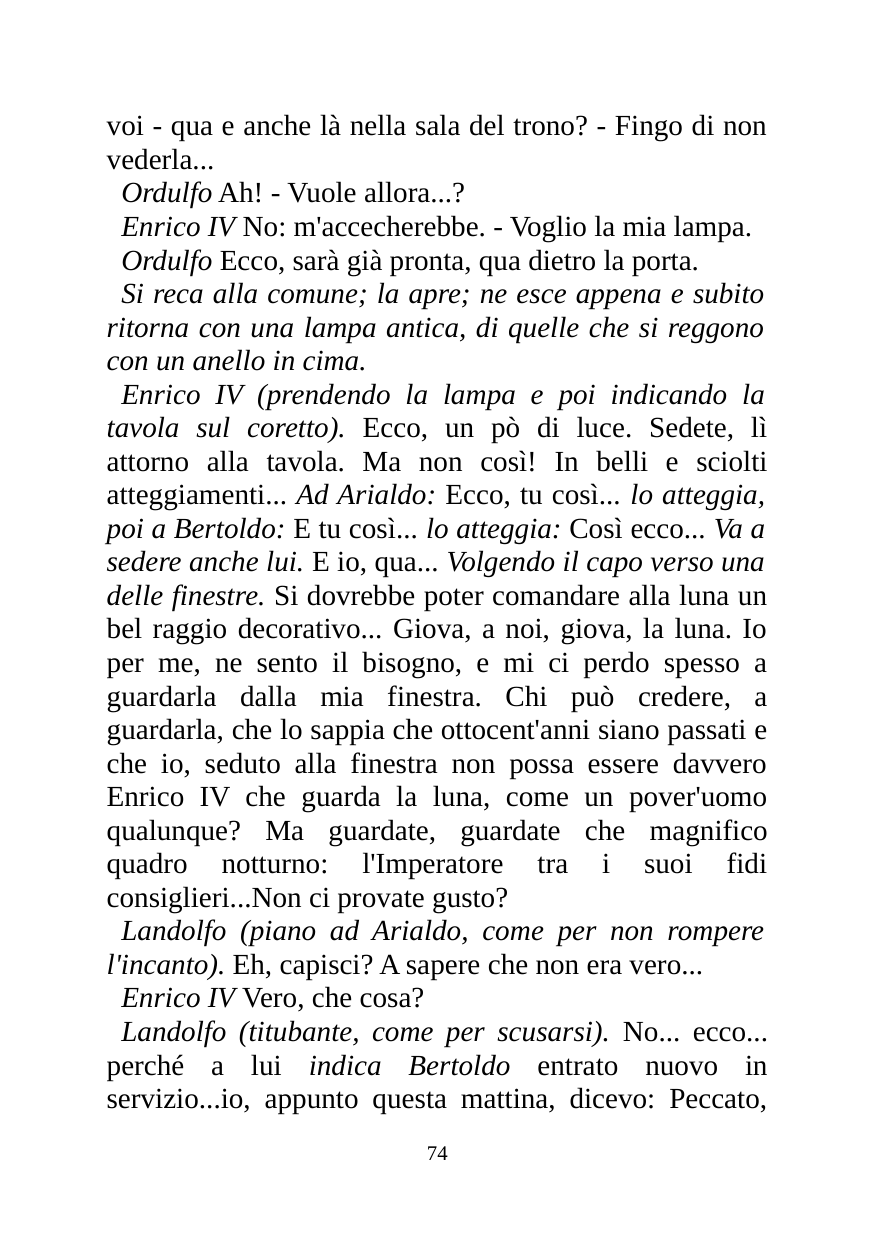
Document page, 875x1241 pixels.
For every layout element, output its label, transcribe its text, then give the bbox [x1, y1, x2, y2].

text voi - qua e anche là nella sala del trono? - Fingo di non vederla... [106, 108, 768, 176]
text Si reca alla comune; la apre; ne esce appena e subito ritorna con una lampa antica, di quelle che si reggono con un anello in cima. [106, 276, 768, 377]
text Enrico IV (prendendo la lampa e poi indicando la tavola sul coretto). Ecco, un pò di luce. Sedete, lì attorno alla tavola. Ma non così! In belli e sciolti atteggiamenti... Ad Arialdo: Ecco, tu così... lo atteggia, poi a Bertoldo: E tu così... lo atteggia: Così ecco... Va a sedere anche lui. E io, qua... Volgendo il capo verso una delle finestre. Si dovrebbe poter comandare alla luna un bel raggio decorativo... Giova, a noi, giova, la luna. Io per me, ne sento il bisogno, e mi ci perdo spesso a guardarla dalla mia finestra. Chi può credere, a guardarla, che lo sappia che ottocent'anni siano passati e che io, seduto alla finestra non possa essere davvero Enrico IV che guarda la luna, come un pover'uomo qualunque? Ma guardate, guardate che magnifico quadro notturno: l'Imperatore tra i suoi fidi consiglieri...Non ci provate gusto? [106, 377, 768, 913]
text Enrico IV No: m'accecherebbe. - Voglio la mia lampa. [106, 209, 768, 243]
text Landolfo (titubante, come per scusarsi). No... ecco... perché a lui indica Bertoldo entrato nuovo in servizio...io, appunto questa mattina, dicevo: Peccato, [106, 1014, 768, 1115]
text Enrico IV Vero, che cosa? [106, 981, 768, 1014]
text Landolfo (piano ad Arialdo, come per non rompere l'incanto). Eh, capisci? A sapere che non era vero... [106, 913, 768, 981]
text Ordulfo Ah! - Vuole allora...? [106, 176, 768, 209]
text Ordulfo Ecco, sarà già pronta, qua dietro la porta. [106, 243, 768, 276]
